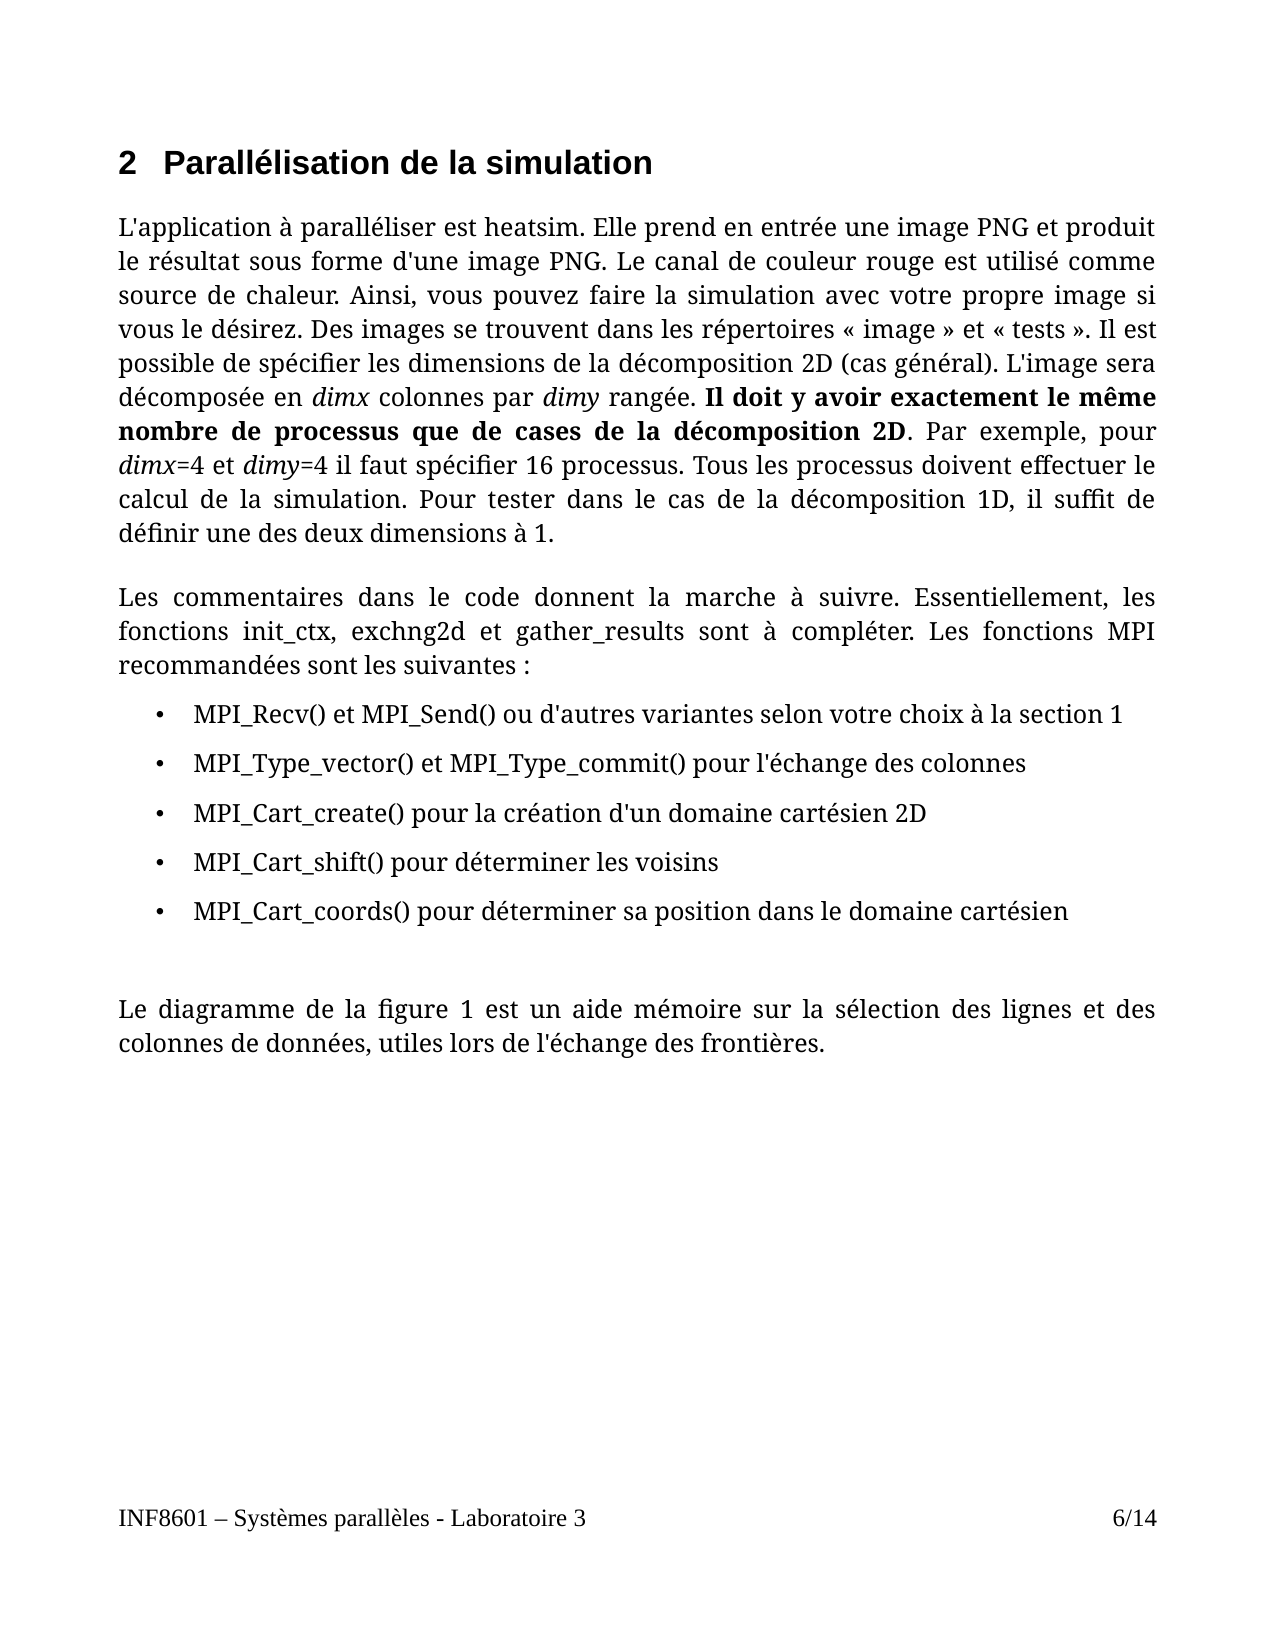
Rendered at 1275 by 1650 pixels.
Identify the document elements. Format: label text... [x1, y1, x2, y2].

text L'application à paralléliser est heatsim. Elle prend en entrée une image PNG et produit le résultat sous forme d'une image PNG. Le canal de couleur rouge est utilisé comme source de chaleur. Ainsi, vous pouvez faire la simulation avec votre propre image si vous le désirez. Des images se trouvent dans les répertoires « image » et « tests ». Il est possible de spécifier les dimensions de la décomposition 2D (cas général). L'image sera décomposée en dimx colonnes par dimy rangée. Il doit y avoir exactement le même nombre de processus que de cases de la décomposition 2D. Par exemple, pour dimx=4 et dimy=4 il faut spécifier 16 processus. Tous les processus doivent effectuer le calcul de la simulation. Pour tester dans le cas de la décomposition 1D, il suffit de définir une des deux dimensions à 1. [118, 209, 1157, 550]
list MPI_Recv() et MPI_Send() ou d'autres variantes selon votre choix à la section 1 [156, 697, 1157, 731]
list MPI_Cart_shift() pour déterminer les voisins [156, 844, 1157, 878]
list MPI_Cart_coords() pour déterminer sa position dans le domaine cartésien [156, 893, 1157, 927]
list MPI_Cart_create() pour la création d'un domaine cartésien 2D [156, 795, 1157, 829]
subtitle Parallélisation de la simulation [118, 143, 1157, 182]
text Le diagramme de la figure 1 est un aide mémoire sur la sélection des lignes et des colonnes de données, utiles lors de l'échange des frontières. [118, 991, 1157, 1059]
text Les commentaires dans le code donnent la marche à suivre. Essentiellement, les fonctions init_ctx, exchng2d et gather_results sont à compléter. Les fonctions MPI recommandées sont les suivantes : [118, 580, 1157, 682]
list MPI_Type_vector() et MPI_Type_commit() pour l'échange des colonnes [156, 746, 1157, 780]
